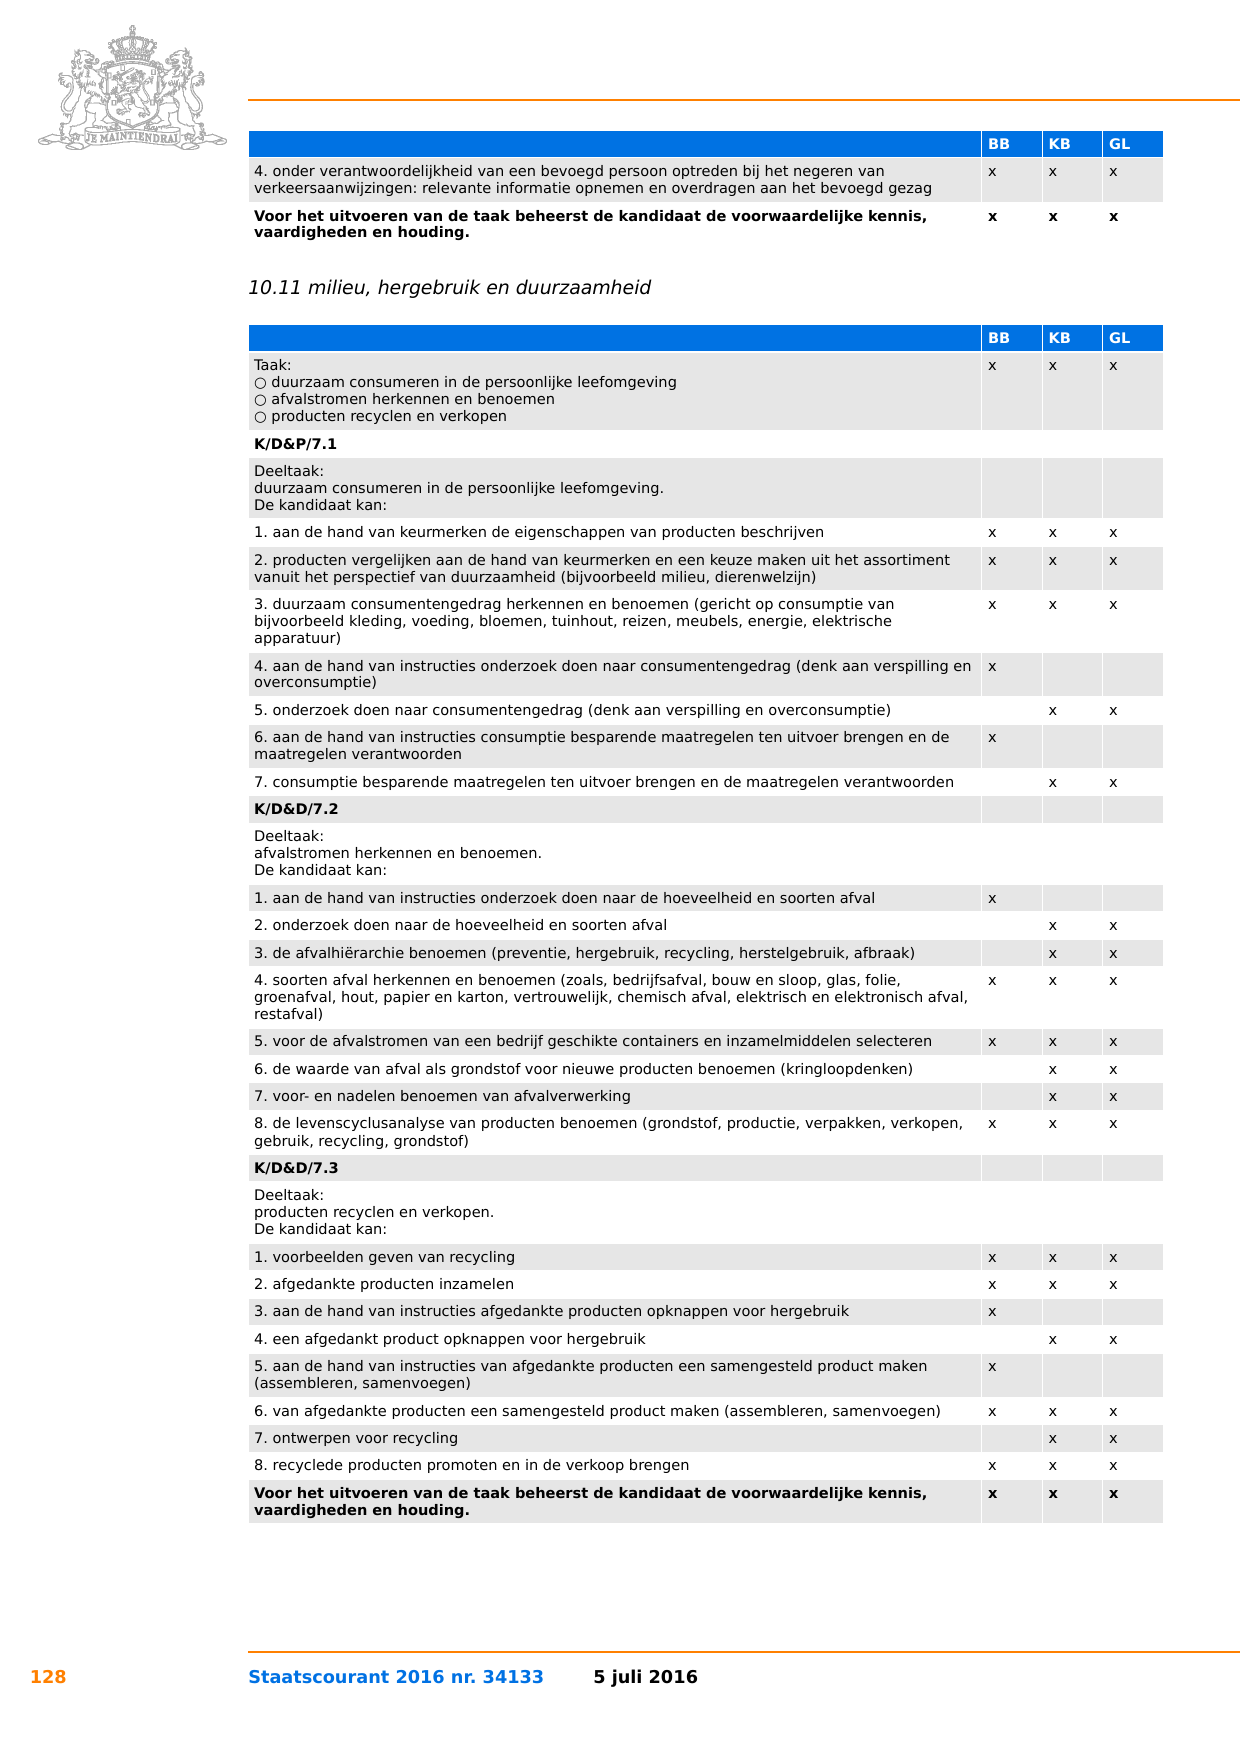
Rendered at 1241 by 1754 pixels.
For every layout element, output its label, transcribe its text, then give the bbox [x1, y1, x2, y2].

table_cell [1043, 653, 1102, 696]
table_cell x [982, 1480, 1042, 1523]
table_cell K/D&P/7.1 [249, 431, 981, 457]
table_cell 4. aan de hand van instructies onderzoek doen naar consumentengedrag (denk aan verspilling en overconsumptie) [249, 653, 981, 696]
table_cell x [982, 591, 1042, 652]
table_cell x [1043, 591, 1102, 652]
table_cell x [1043, 769, 1102, 795]
table_cell x [1103, 967, 1163, 1027]
table_cell x [1043, 1453, 1102, 1479]
table_cell [982, 1056, 1042, 1082]
table_cell 6. de waarde van afval als grondstof voor nieuwe producten benoemen (kringloopdenken) [249, 1056, 981, 1082]
table_cell x [982, 653, 1042, 696]
table_cell x [982, 353, 1042, 430]
table_cell [1043, 458, 1102, 518]
table_cell x [1043, 1056, 1102, 1082]
table_header GL [1103, 325, 1163, 351]
table_cell x [1103, 1453, 1163, 1479]
table_cell x [1043, 1083, 1102, 1110]
table_cell 1. aan de hand van keurmerken de eigenschappen van producten beschrijven [249, 520, 981, 546]
table_cell x [1103, 1056, 1163, 1082]
table_cell [982, 697, 1042, 723]
table_cell 7. ontwerpen voor recycling [249, 1425, 981, 1452]
table_cell x [1103, 1398, 1163, 1424]
table_cell [1043, 1155, 1102, 1181]
table_cell x [1103, 591, 1163, 652]
table_cell [1103, 458, 1163, 518]
table_cell [1043, 824, 1102, 884]
table_cell 3. duurzaam consumentengedrag herkennen en benoemen (gericht op consumptie van bijvoorbeeld kleding, voeding, bloemen, tuinhout, reizen, meubels, energie, elektrische apparatuur) [249, 591, 981, 652]
table_cell x [1043, 1111, 1102, 1154]
table_header [249, 131, 981, 157]
table_cell [1103, 1299, 1163, 1325]
table_cell x [1043, 203, 1102, 246]
table_cell [1103, 1155, 1163, 1181]
table_cell x [1103, 1029, 1163, 1055]
table_cell x [1043, 547, 1102, 590]
table_cell [1103, 796, 1163, 823]
table_header KB [1043, 131, 1102, 157]
table_cell x [1043, 1398, 1102, 1424]
table_cell x [982, 158, 1042, 202]
table_cell 8. de levenscyclusanalyse van producten benoemen (grondstof, productie, verpakken, verkopen, gebruik, recycling, grondstof) [249, 1111, 981, 1154]
table_cell x [982, 520, 1042, 546]
table_cell [982, 1425, 1042, 1452]
table_cell [982, 1083, 1042, 1110]
table_cell [1043, 796, 1102, 823]
table_cell K/D&D/7.3 [249, 1155, 981, 1181]
table_cell x [982, 967, 1042, 1027]
table_header [249, 325, 981, 351]
table_cell [982, 913, 1042, 939]
table_cell x [1103, 203, 1163, 246]
table_cell x [982, 885, 1042, 911]
table_cell 7. consumptie besparende maatregelen ten uitvoer brengen en de maatregelen verantwoorden [249, 769, 981, 795]
table_cell x [1043, 353, 1102, 430]
table_cell x [1103, 1244, 1163, 1270]
table_cell 2. onderzoek doen naar de hoeveelheid en soorten afval [249, 913, 981, 939]
table_cell 2. producten vergelijken aan de hand van keurmerken en een keuze maken uit het assortiment vanuit het perspectief van duurzaamheid (bijvoorbeeld milieu, dierenwelzijn) [249, 547, 981, 590]
table_cell [1103, 431, 1163, 457]
table_cell x [982, 1453, 1042, 1479]
table_cell 3. aan de hand van instructies afgedankte producten opknappen voor hergebruik [249, 1299, 981, 1325]
table_cell 6. aan de hand van instructies consumptie besparende maatregelen ten uitvoer brengen en de maatregelen verantwoorden [249, 725, 981, 768]
table_cell 2. afgedankte producten inzamelen [249, 1271, 981, 1298]
table_cell [982, 769, 1042, 795]
table_cell x [982, 1299, 1042, 1325]
table_cell [982, 1183, 1042, 1243]
table_cell [1043, 885, 1102, 911]
table_cell [982, 940, 1042, 966]
table_cell x [1103, 1111, 1163, 1154]
table_cell Deeltaak: producten recyclen en verkopen. De kandidaat kan: [249, 1183, 981, 1243]
table_header KB [1043, 325, 1102, 351]
table_cell x [1043, 1425, 1102, 1452]
table_cell [982, 458, 1042, 518]
table_cell x [1103, 1480, 1163, 1523]
table_cell x [982, 1111, 1042, 1154]
table_cell x [982, 1271, 1042, 1298]
table_cell x [1103, 913, 1163, 939]
table_cell [1043, 431, 1102, 457]
table_cell [1103, 725, 1163, 768]
table_cell 5. onderzoek doen naar consumentengedrag (denk aan verspilling en overconsumptie) [249, 697, 981, 723]
table_header BB [982, 131, 1042, 157]
table_cell x [1043, 1244, 1102, 1270]
table_cell x [1103, 940, 1163, 966]
table_cell x [1103, 1083, 1163, 1110]
table_cell [982, 824, 1042, 884]
table_cell [982, 1326, 1042, 1352]
table_cell x [1103, 353, 1163, 430]
picture [38, 25, 227, 150]
table_cell x [1103, 1425, 1163, 1452]
table_cell x [1103, 769, 1163, 795]
table_cell 5. voor de afvalstromen van een bedrijf geschikte containers en inzamelmiddelen selecteren [249, 1029, 981, 1055]
table_cell 5. aan de hand van instructies van afgedankte producten een samengesteld product maken (assembleren, samenvoegen) [249, 1354, 981, 1397]
table_cell [1043, 1299, 1102, 1325]
table_cell x [1043, 1029, 1102, 1055]
table_cell x [982, 1244, 1042, 1270]
table_cell 1. voorbeelden geven van recycling [249, 1244, 981, 1270]
subtitle 10.11 milieu, hergebruik en duurzaamheid [248, 277, 1163, 299]
table_cell 1. aan de hand van instructies onderzoek doen naar de hoeveelheid en soorten afval [249, 885, 981, 911]
table_cell [1043, 1354, 1102, 1397]
table_cell [1103, 824, 1163, 884]
table_cell 7. voor- en nadelen benoemen van afvalverwerking [249, 1083, 981, 1110]
table_cell x [1103, 520, 1163, 546]
table_cell x [1043, 1480, 1102, 1523]
table_cell 6. van afgedankte producten een samengesteld product maken (assembleren, samenvoegen) [249, 1398, 981, 1424]
table_cell 8. recyclede producten promoten en in de verkoop brengen [249, 1453, 981, 1479]
table_cell x [1043, 1326, 1102, 1352]
table_cell 3. de afvalhiërarchie benoemen (preventie, hergebruik, recycling, herstelgebruik, afbraak) [249, 940, 981, 966]
table_cell [1103, 653, 1163, 696]
table_cell x [1043, 913, 1102, 939]
table_header GL [1103, 131, 1163, 157]
table_cell [982, 431, 1042, 457]
table_cell x [1043, 967, 1102, 1027]
table_header BB [982, 325, 1042, 351]
table_cell [1043, 1183, 1102, 1243]
table_cell x [1103, 1271, 1163, 1298]
table_cell x [1043, 520, 1102, 546]
table_cell x [982, 725, 1042, 768]
table_cell x [982, 1354, 1042, 1397]
table_cell [1043, 725, 1102, 768]
table_cell [982, 1155, 1042, 1181]
table_cell Taak: ○ duurzaam consumeren in de persoonlijke leefomgeving ○ afvalstromen herkennen en benoemen ○ producten recyclen en verkopen [249, 353, 981, 430]
table_cell [1103, 1183, 1163, 1243]
table_cell x [1103, 547, 1163, 590]
table_cell Deeltaak: afvalstromen herkennen en benoemen. De kandidaat kan: [249, 824, 981, 884]
table_cell K/D&D/7.2 [249, 796, 981, 823]
table_cell x [1103, 1326, 1163, 1352]
table_cell 4. een afgedankt product opknappen voor hergebruik [249, 1326, 981, 1352]
table_cell x [982, 203, 1042, 246]
table_cell x [1043, 697, 1102, 723]
table_cell x [1103, 697, 1163, 723]
table_cell [982, 796, 1042, 823]
table_cell x [982, 1029, 1042, 1055]
table_cell Deeltaak: duurzaam consumeren in de persoonlijke leefomgeving. De kandidaat kan: [249, 458, 981, 518]
table_cell x [1103, 158, 1163, 202]
table_cell x [1043, 1271, 1102, 1298]
table_cell 4. onder verantwoordelijkheid van een bevoegd persoon optreden bij het negeren van verkeersaanwijzingen: relevante informatie opnemen en overdragen aan het bevoegd gezag [249, 158, 981, 202]
table_cell x [1043, 940, 1102, 966]
table_cell 4. soorten afval herkennen en benoemen (zoals, bedrijfsafval, bouw en sloop, glas, folie, groenafval, hout, papier en karton, vertrouwelijk, chemisch afval, elektrisch en elektronisch afval, restafval) [249, 967, 981, 1027]
table_cell [1103, 1354, 1163, 1397]
table_cell Voor het uitvoeren van de taak beheerst de kandidaat de voorwaardelijke kennis, vaardigheden en houding. [249, 203, 981, 246]
table_cell x [982, 547, 1042, 590]
table_cell x [1043, 158, 1102, 202]
table_cell Voor het uitvoeren van de taak beheerst de kandidaat de voorwaardelijke kennis, vaardigheden en houding. [249, 1480, 981, 1523]
table_cell [1103, 885, 1163, 911]
table_cell x [982, 1398, 1042, 1424]
